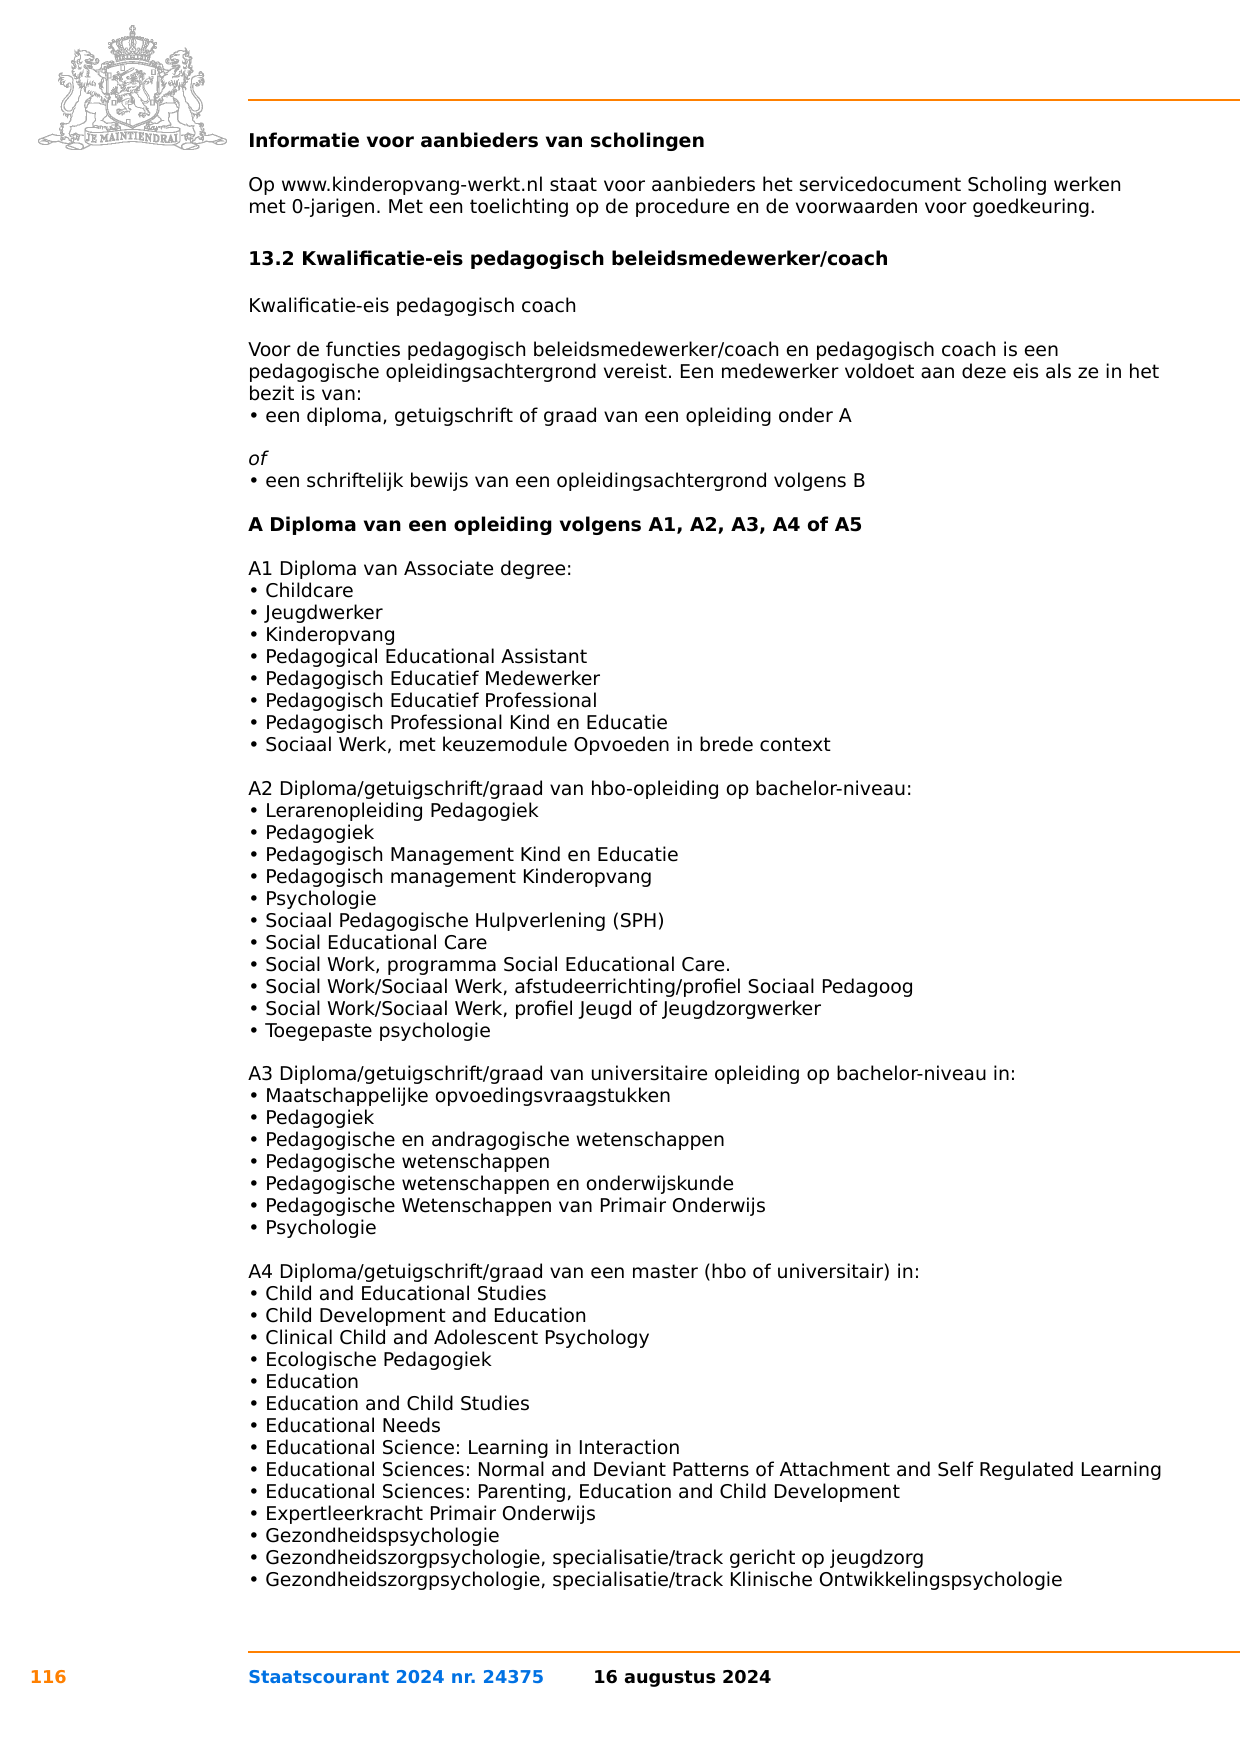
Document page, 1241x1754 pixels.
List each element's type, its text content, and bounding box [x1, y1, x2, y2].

text • Child and Educational Studies [248, 1283, 1163, 1305]
text • Psychologie [248, 1217, 1163, 1239]
text • Pedagogiek [248, 1107, 1163, 1129]
text • Childcare [248, 580, 1163, 602]
text • Child Development and Education [248, 1305, 1163, 1327]
text • Educational Sciences: Parenting, Education and Child Development [248, 1481, 1163, 1503]
text • Education and Child Studies [248, 1393, 1163, 1415]
text • Social Educational Care [248, 932, 1163, 953]
text Voor de functies pedagogisch beleidsmedewerker/coach en pedagogisch coach is een pedagogische opleidingsachtergrond vereist. Een medewerker voldoet aan deze eis als ze in het bezit is van: [248, 338, 1163, 404]
text A4 Diploma/getuigschrift/graad van een master (hbo of universitair) in: [248, 1261, 1163, 1283]
text • Social Work/Sociaal Werk, profiel Jeugd of Jeugdzorgwerker [248, 997, 1163, 1019]
text • Pedagogische wetenschappen [248, 1151, 1163, 1173]
text • Jeugdwerker [248, 602, 1163, 624]
text • Educational Sciences: Normal and Deviant Patterns of Attachment and Self Regulated Learning [248, 1459, 1163, 1481]
text • Pedagogische Wetenschappen van Primair Onderwijs [248, 1195, 1163, 1217]
text • Maatschappelijke opvoedingsvraagstukken [248, 1085, 1163, 1107]
text • Lerarenopleiding Pedagogiek [248, 800, 1163, 822]
text Op www.kinderopvang-werkt.nl staat voor aanbieders het servicedocument Scholing werken met 0-jarigen. Met een toelichting op de procedure en de voorwaarden voor goedkeuring. [248, 174, 1163, 218]
text • Sociaal Werk, met keuzemodule Opvoeden in brede context [248, 734, 1163, 756]
text • Pedagogisch Educatief Medewerker [248, 668, 1163, 690]
text • Pedagogisch Professional Kind en Educatie [248, 712, 1163, 734]
text A1 Diploma van Associate degree: [248, 558, 1163, 580]
subtitle A Diploma van een opleiding volgens A1, A2, A3, A4 of A5 [248, 514, 1163, 536]
text • Psychologie [248, 888, 1163, 909]
text • Pedagogisch Educatief Professional [248, 690, 1163, 712]
text • Gezondheidspsychologie [248, 1525, 1163, 1547]
text • Toegepaste psychologie [248, 1019, 1163, 1041]
text • Gezondheidszorgpsychologie, specialisatie/track gericht op jeugdzorg [248, 1547, 1163, 1569]
text • Social Work, programma Social Educational Care. [248, 953, 1163, 976]
text • Pedagogical Educational Assistant [248, 646, 1163, 668]
text • een diploma, getuigschrift of graad van een opleiding onder A [248, 404, 1163, 426]
text • Educational Needs [248, 1415, 1163, 1437]
subtitle Informatie voor aanbieders van scholingen [248, 130, 1163, 152]
text • Expertleerkracht Primair Onderwijs [248, 1503, 1163, 1525]
text • Ecologische Pedagogiek [248, 1349, 1163, 1371]
text • Education [248, 1371, 1163, 1393]
subtitle 13.2 Kwalificatie-eis pedagogisch beleidsmedewerker/coach [248, 248, 1163, 270]
text • Pedagogische wetenschappen en onderwijskunde [248, 1173, 1163, 1195]
text • Pedagogische en andragogische wetenschappen [248, 1129, 1163, 1151]
text • Educational Science: Learning in Interaction [248, 1437, 1163, 1459]
text • Pedagogisch management Kinderopvang [248, 866, 1163, 888]
text • Kinderopvang [248, 624, 1163, 646]
text A2 Diploma/getuigschrift/graad van hbo-opleiding op bachelor-niveau: [248, 778, 1163, 800]
picture [38, 25, 227, 150]
text • Pedagogiek [248, 822, 1163, 844]
text Kwalificatie-eis pedagogisch coach [248, 295, 1163, 317]
text • Gezondheidszorgpsychologie, specialisatie/track Klinische Ontwikkelingspsychologie [248, 1569, 1163, 1591]
text A3 Diploma/getuigschrift/graad van universitaire opleiding op bachelor-niveau in: [248, 1063, 1163, 1085]
text • Social Work/Sociaal Werk, afstudeerrichting/profiel Sociaal Pedagoog [248, 976, 1163, 997]
text • Sociaal Pedagogische Hulpverlening (SPH) [248, 909, 1163, 932]
text • Clinical Child and Adolescent Psychology [248, 1327, 1163, 1349]
text • Pedagogisch Management Kind en Educatie [248, 844, 1163, 866]
text of [248, 448, 1163, 470]
text • een schriftelijk bewijs van een opleidingsachtergrond volgens B [248, 470, 1163, 492]
